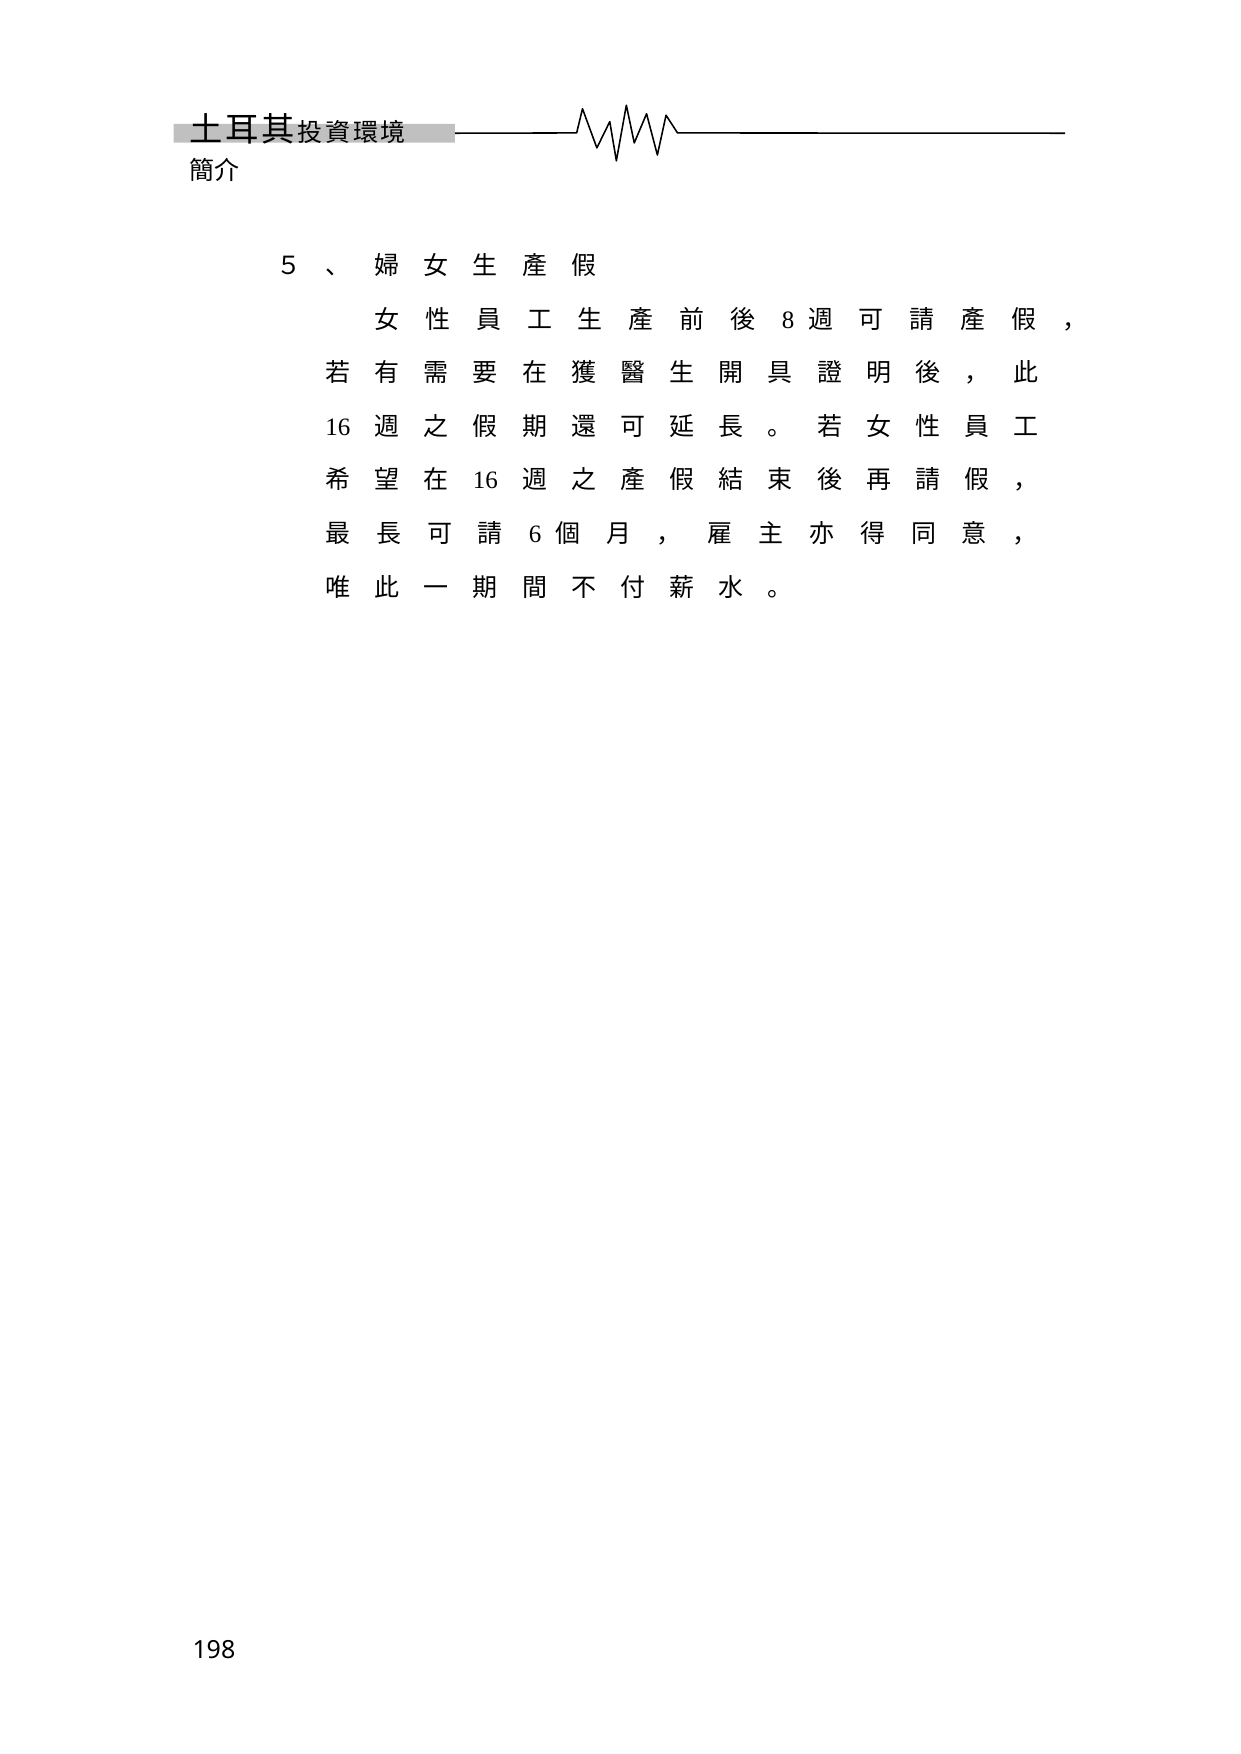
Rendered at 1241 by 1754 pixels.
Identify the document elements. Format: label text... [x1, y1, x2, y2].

text ５、婦女生產假 [276, 237, 1063, 291]
text 女性員工生產前後8週可請產假，若有需要在獲醫生開具證明後，此16週之假期還可延長。若女性員工希望在16週之產假結束後再請假，最長可請6個月，雇主亦得同意，唯此一期間不付薪水。 [325, 291, 1063, 612]
